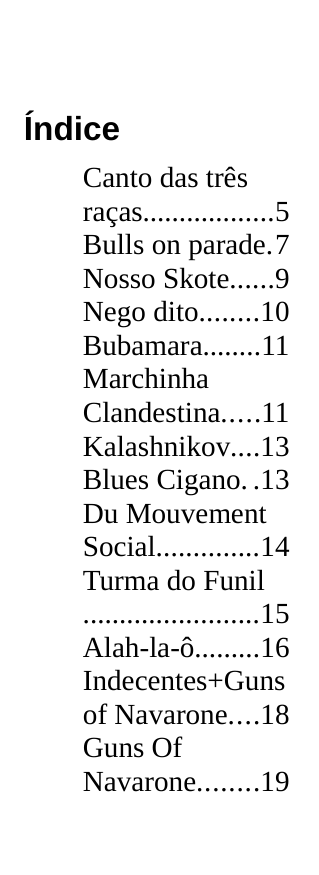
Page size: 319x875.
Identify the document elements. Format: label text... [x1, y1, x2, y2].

text Turma do Funil 15 [83, 563, 289, 630]
text Bubamara 11 [83, 328, 289, 362]
text Canto das três raças 5 [83, 160, 289, 227]
text Marchinha Clandestina 11 [83, 362, 289, 429]
text Indecentes+Guns of Navarone 18 [83, 663, 289, 731]
text Du Mouvement Social 14 [83, 496, 289, 563]
text Alah-la-ô 16 [83, 630, 289, 663]
text Nego dito 10 [83, 294, 289, 328]
text Guns Of Navarone 19 [83, 731, 289, 798]
text Kalashnikov 13 [83, 429, 289, 462]
text Bulls on parade 7 [83, 227, 289, 261]
subtitle Índice [24, 109, 289, 148]
text Blues Cigano 13 [83, 462, 289, 496]
text Nosso Skote 9 [83, 261, 289, 294]
